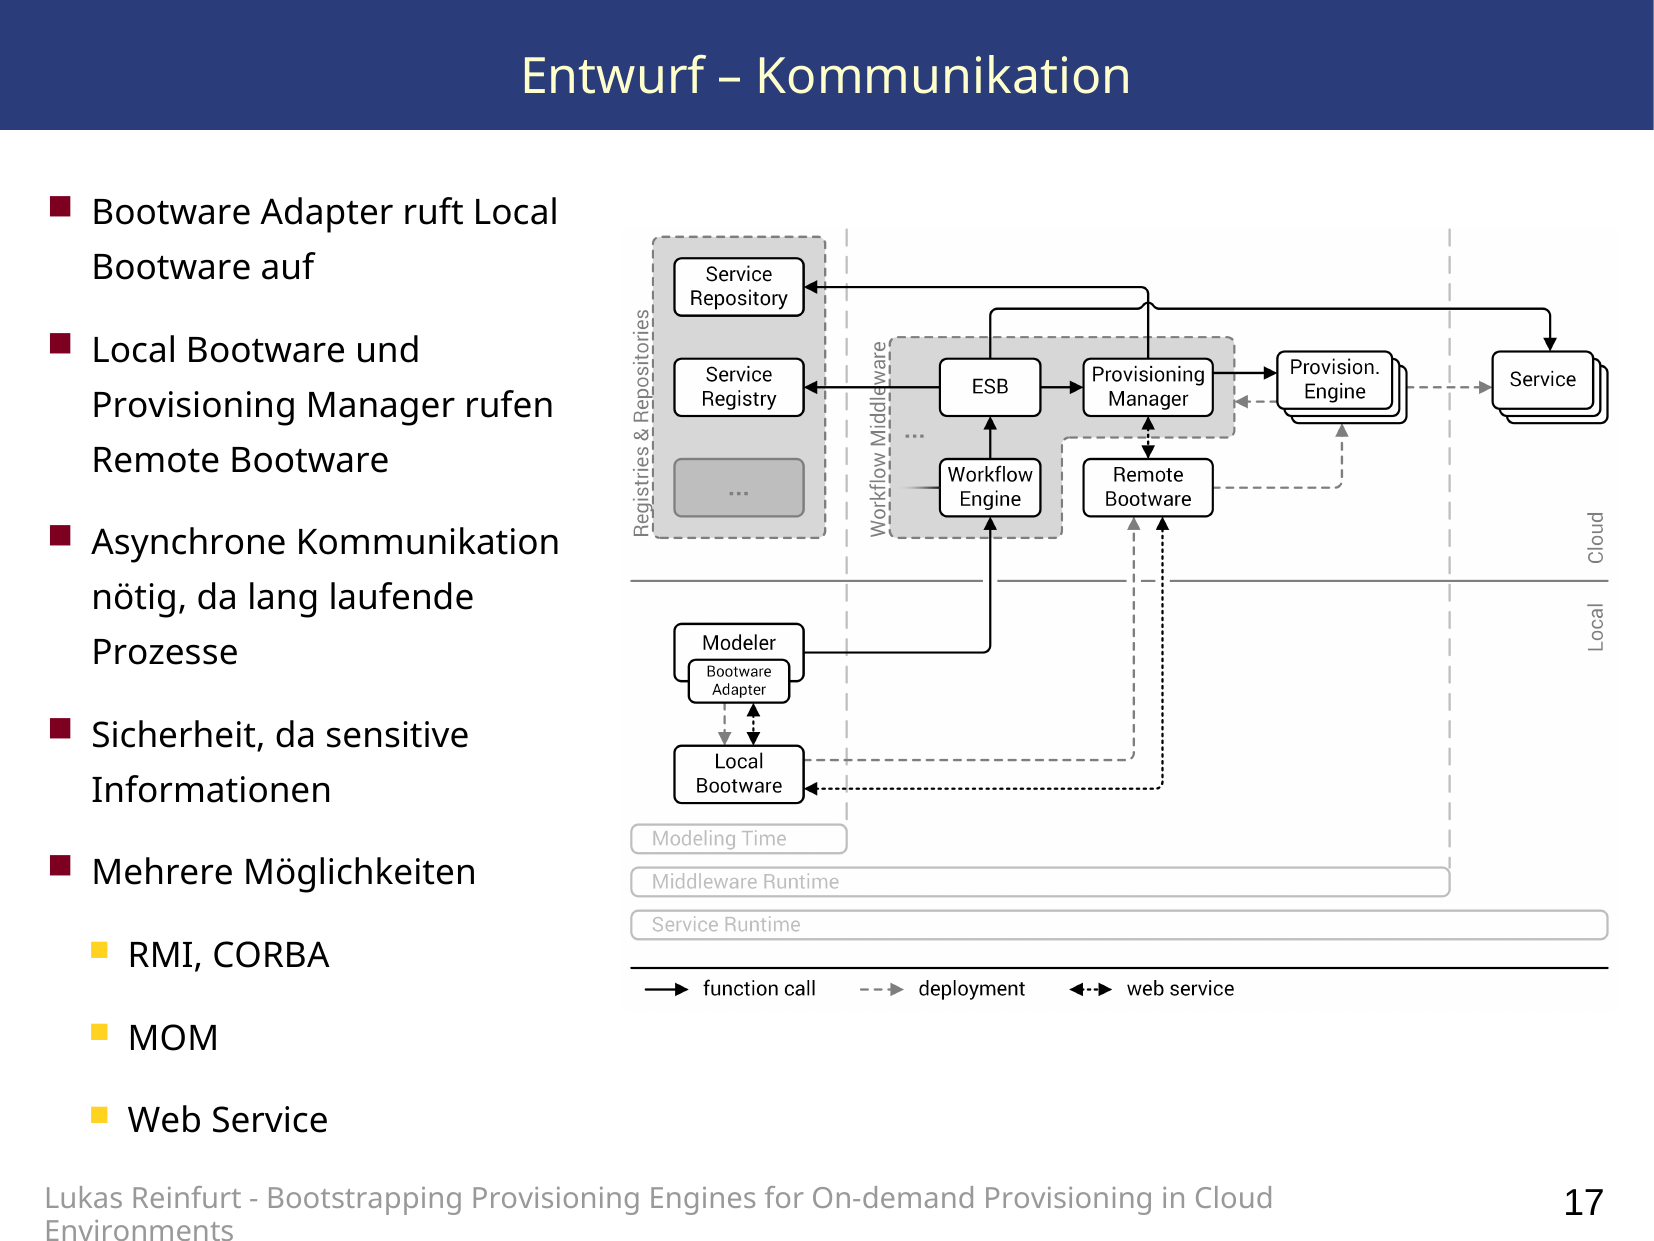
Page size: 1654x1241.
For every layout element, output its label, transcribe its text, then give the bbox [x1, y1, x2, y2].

list Bootware Adapter ruft Local Bootware auf Local Bootware und Provisioning Manager rufen Remote Bootware Asynchrone Kommunikation nötig, da lang laufende Prozesse Sicherheit, da sensitive Informationen Mehrere Möglichkeiten RMI, CORBA MOM Web Service [47, 177, 603, 1146]
title Entwurf – Kommunikation [47, 23, 1607, 119]
picture [621, 228, 1619, 1012]
